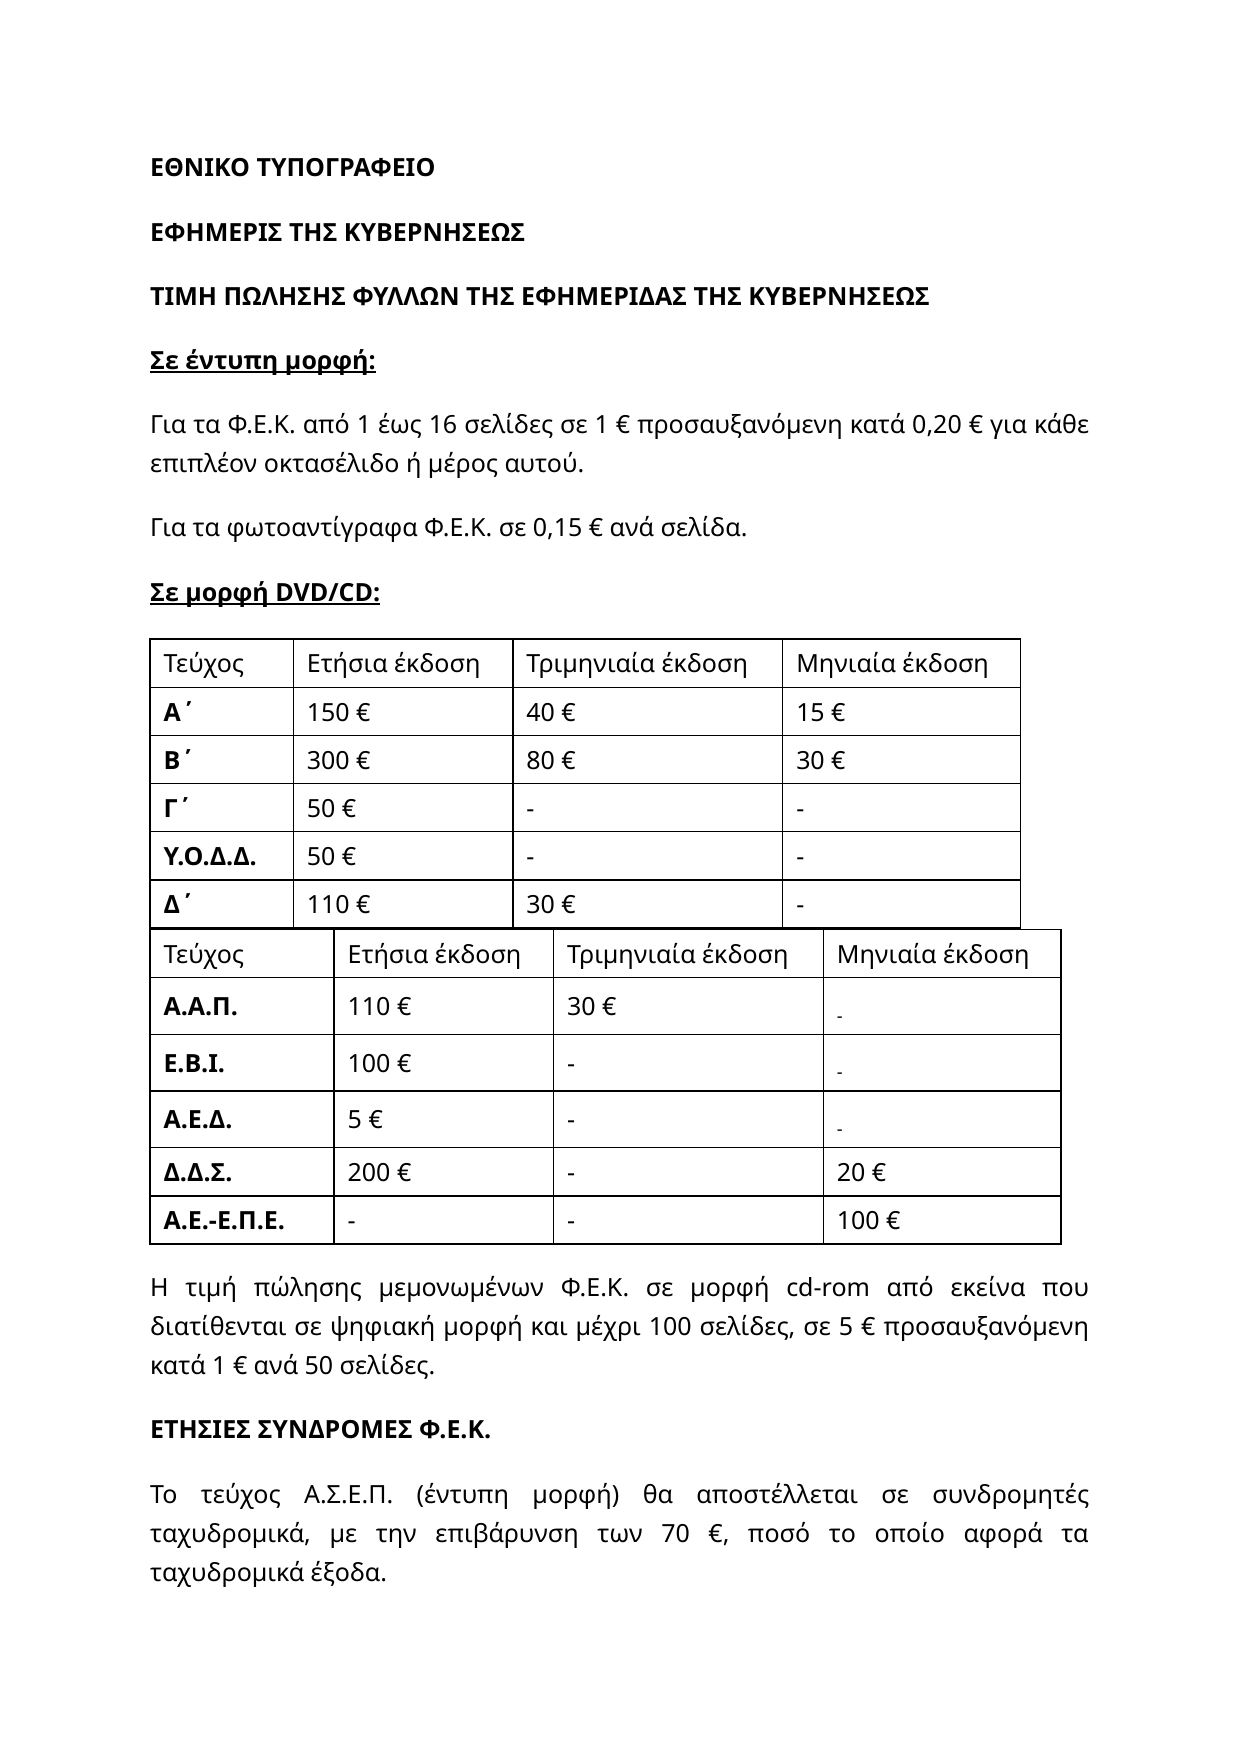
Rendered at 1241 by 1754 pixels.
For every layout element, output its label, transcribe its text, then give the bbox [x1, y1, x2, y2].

table_cell - [824, 1035, 1060, 1090]
table_cell 110 € [294, 881, 512, 927]
table_cell 100 € [335, 1035, 553, 1090]
table_cell - [335, 1197, 553, 1243]
table_cell Α.Ε.Δ. [151, 1092, 333, 1147]
table_header Μηνιαία έκδοση [783, 640, 1020, 686]
table_cell 30 € [783, 736, 1020, 783]
table_cell - [783, 832, 1020, 879]
table_cell 30 € [514, 881, 782, 927]
table_cell - [783, 784, 1020, 831]
table_cell - [514, 784, 782, 831]
table_cell 200 € [335, 1148, 553, 1195]
table_cell - [514, 832, 782, 879]
table_cell - [554, 1035, 823, 1090]
table_cell Α.Α.Π. [151, 978, 333, 1033]
table_cell - [554, 1148, 823, 1195]
table_cell 300 € [294, 736, 512, 783]
table_cell - [824, 1092, 1060, 1147]
table_cell 100 € [824, 1197, 1060, 1243]
table_cell 80 € [514, 736, 782, 783]
table_cell 5 € [335, 1092, 553, 1147]
text ΤΙΜΗ ΠΩΛΗΣΗΣ ΦΥΛΛΩΝ ΤΗΣ ΕΦΗΜΕΡΙΔΑΣ ΤΗΣ ΚΥΒΕΡΝΗΣΕΩΣ [150, 278, 1090, 312]
table_cell 15 € [783, 688, 1020, 734]
table_cell 150 € [294, 688, 512, 734]
text Σε μορφή DVD/CD: [150, 574, 1090, 608]
table_cell 30 € [554, 978, 823, 1033]
table_cell Υ.Ο.Δ.Δ. [151, 832, 293, 879]
table_header Τριμηνιαία έκδοση [554, 930, 823, 977]
table_cell 40 € [514, 688, 782, 734]
table_cell Α΄ [151, 688, 293, 734]
table_cell 110 € [335, 978, 553, 1033]
table_cell 50 € [294, 832, 512, 879]
table_cell Α.Ε.-Ε.Π.Ε. [151, 1197, 333, 1243]
text Η τιμή πώλησης μεμονωμένων Φ.Ε.Κ. σε μορφή cd-rom από εκείνα που διατίθενται σε ψηφιακή μορφή και μέχρι 100 σελίδες, σε 5 € προσαυξανόμενη κατά 1 € ανά 50 σελίδες. [150, 1269, 1090, 1382]
text ΕΦΗΜΕΡΙΣ ΤΗΣ ΚΥΒΕΡΝΗΣΕΩΣ [150, 214, 1090, 248]
table_header Τριμηνιαία έκδοση [514, 640, 782, 686]
table_header Ετήσια έκδοση [335, 930, 553, 977]
table_cell - [554, 1197, 823, 1243]
table_header Τεύχος [151, 930, 333, 977]
table_header Ετήσια έκδοση [294, 640, 512, 686]
table_cell - [554, 1092, 823, 1147]
text ΕΤΗΣΙΕΣ ΣΥΝΔΡΟΜΕΣ Φ.Ε.Κ. [150, 1412, 1090, 1446]
text ΕΘΝΙΚΟ ΤΥΠΟΓΡΑΦΕΙΟ [150, 150, 1090, 184]
table_cell 20 € [824, 1148, 1060, 1195]
text Για τα φωτοαντίγραφα Φ.Ε.Κ. σε 0,15 € ανά σελίδα. [150, 510, 1090, 544]
table_cell Ε.Β.Ι. [151, 1035, 333, 1090]
text Για τα Φ.Ε.Κ. από 1 έως 16 σελίδες σε 1 € προσαυξανόμενη κατά 0,20 € για κάθε επιπλέον οκτασέλιδο ή μέρος αυτού. [150, 407, 1090, 480]
table_cell Δ.Δ.Σ. [151, 1148, 333, 1195]
table_cell Δ΄ [151, 881, 293, 927]
table_header Τεύχος [151, 640, 293, 686]
text Το τεύχος Α.Σ.Ε.Π. (έντυπη μορφή) θα αποστέλλεται σε συνδρομητές ταχυδρομικά, με την επιβάρυνση των 70 €, ποσό το οποίο αφορά τα ταχυδρομικά έξοδα. [150, 1476, 1090, 1589]
table_cell - [824, 978, 1060, 1033]
table_header Μηνιαία έκδοση [824, 930, 1060, 977]
table_cell - [783, 881, 1020, 927]
text Σε έντυπη μορφή: [150, 342, 1090, 377]
table_cell Γ΄ [151, 784, 293, 831]
table_cell 50 € [294, 784, 512, 831]
table_cell Β΄ [151, 736, 293, 783]
